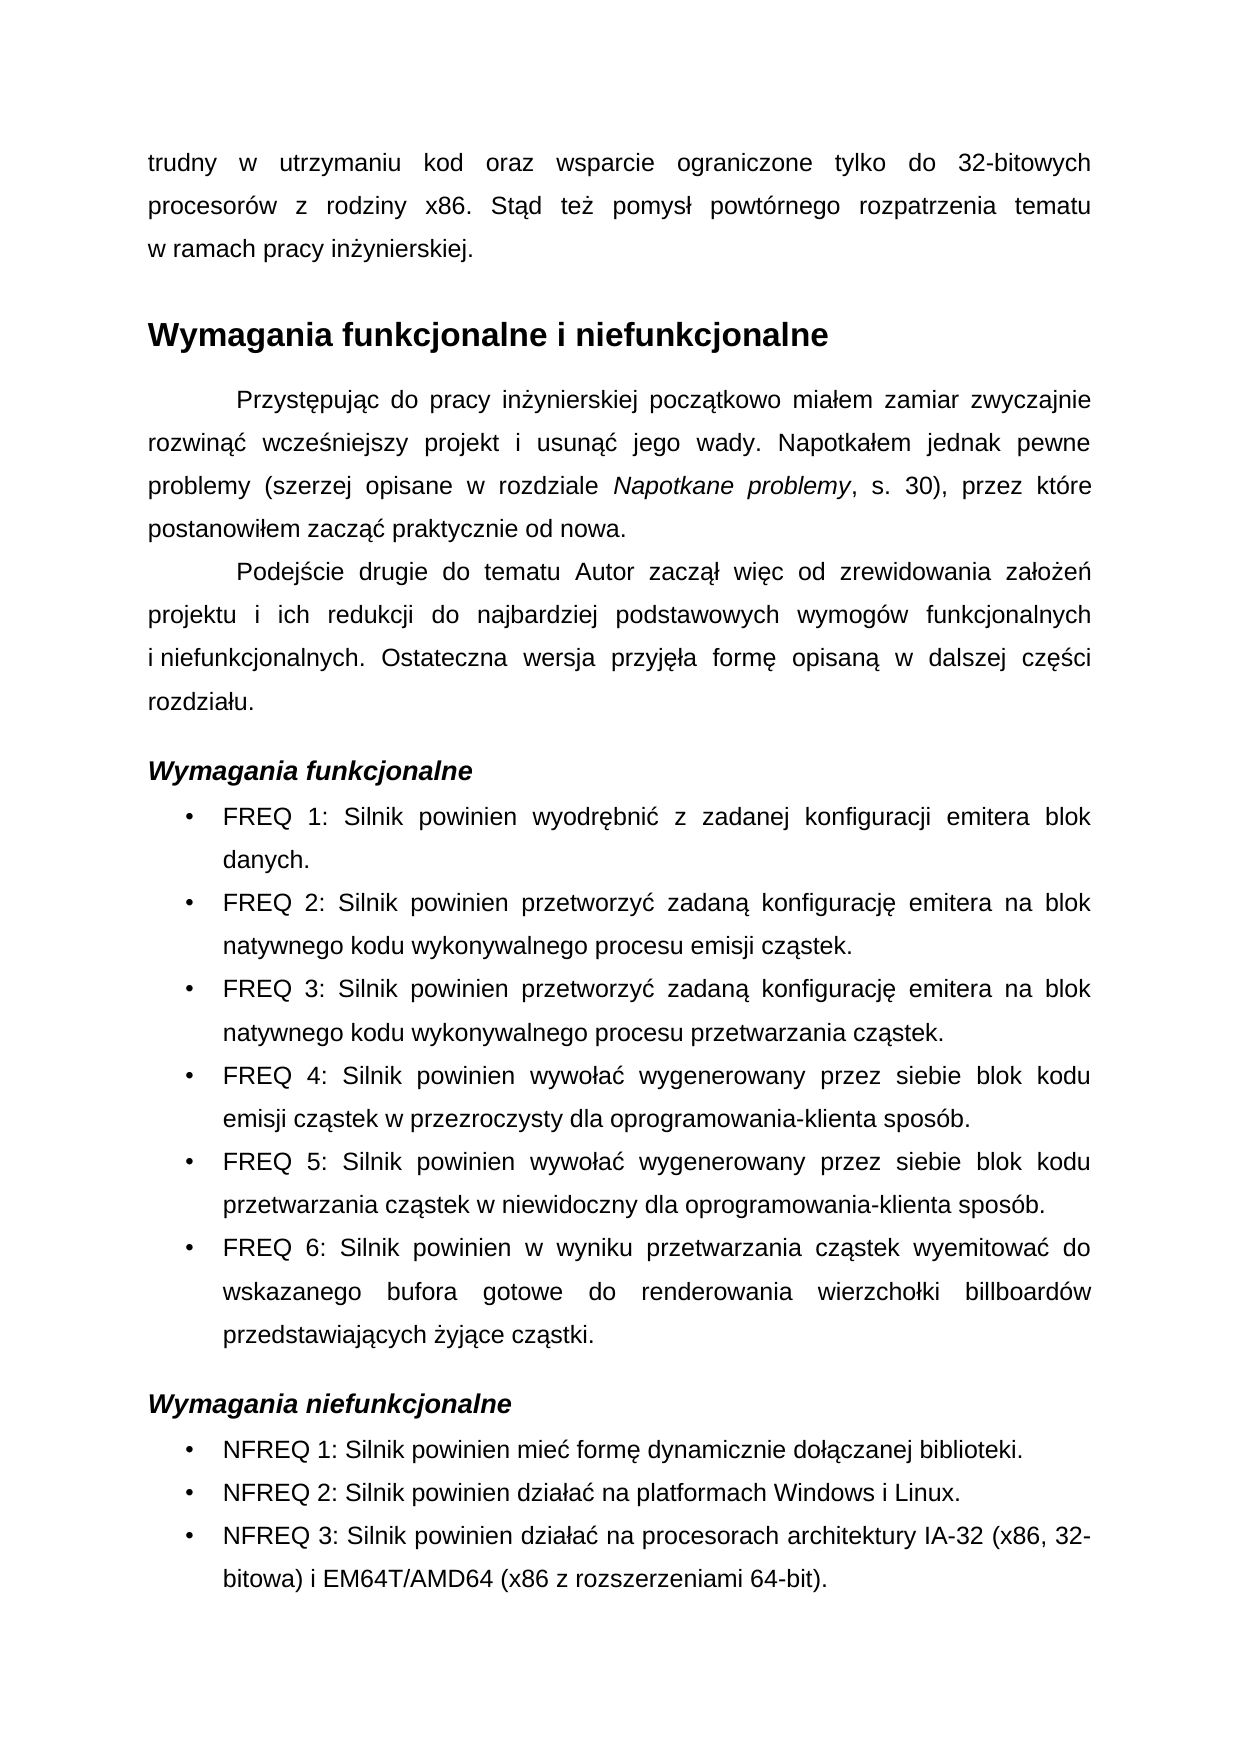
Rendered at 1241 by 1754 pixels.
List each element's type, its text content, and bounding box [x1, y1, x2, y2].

text Podejście drugie do tematu Autor zaczął więc od zrewidowania założeń projektu i ich redukcji do najbardziej podstawowych wymogów funkcjonalnych i niefunkcjonalnych. Ostateczna wersja przyjęła formę opisaną w dalszej części rozdziału. [148, 557, 1092, 715]
list NFREQ 3: Silnik powinien działać na procesorach architektury IA-32 (x86, 32-bitowa) i EM64T/AMD64 (x86 z rozszerzeniami 64-bit). [185, 1521, 1092, 1593]
subtitle Wymagania niefunkcjonalne [148, 1388, 1092, 1419]
list NFREQ 1: Silnik powinien mieć formę dynamicznie dołączanej biblioteki. [185, 1435, 1092, 1463]
list FREQ 1: Silnik powinien wyodrębnić z zadanej konfiguracji emitera blok danych. [185, 802, 1092, 873]
list FREQ 2: Silnik powinien przetworzyć zadaną konfigurację emitera na blok natywnego kodu wykonywalnego procesu emisji cząstek. [185, 888, 1092, 960]
subtitle Wymagania funkcjonalne i niefunkcjonalne [148, 314, 1092, 353]
list FREQ 3: Silnik powinien przetworzyć zadaną konfigurację emitera na blok natywnego kodu wykonywalnego procesu przetwarzania cząstek. [185, 974, 1092, 1046]
subtitle Wymagania funkcjonalne [148, 755, 1092, 786]
text Przystępując do pracy inżynierskiej początkowo miałem zamiar zwyczajnie rozwinąć wcześniejszy projekt i usunąć jego wady. Napotkałem jednak pewne problemy (szerzej opisane w rozdziale Napotkane problemy, s. 29), przez które postanowiłem zacząć praktycznie od nowa. [148, 385, 1092, 543]
text trudny w utrzymaniu kod oraz wsparcie ograniczone tylko do 32-bitowych procesorów z rodziny x86. Stąd też pomysł powtórnego rozpatrzenia tematu w ramach pracy inżynierskiej. [148, 148, 1092, 263]
list FREQ 5: Silnik powinien wywołać wygenerowany przez siebie blok kodu przetwarzania cząstek w niewidoczny dla oprogramowania-klienta sposób. [185, 1147, 1092, 1219]
list FREQ 4: Silnik powinien wywołać wygenerowany przez siebie blok kodu emisji cząstek w przezroczysty dla oprogramowania-klienta sposób. [185, 1061, 1092, 1133]
list FREQ 6: Silnik powinien w wyniku przetwarzania cząstek wyemitować do wskazanego bufora gotowe do renderowania wierzchołki billboardów przedstawiających żyjące cząstki. [185, 1233, 1092, 1348]
list NFREQ 2: Silnik powinien działać na platformach Windows i Linux. [185, 1478, 1092, 1507]
